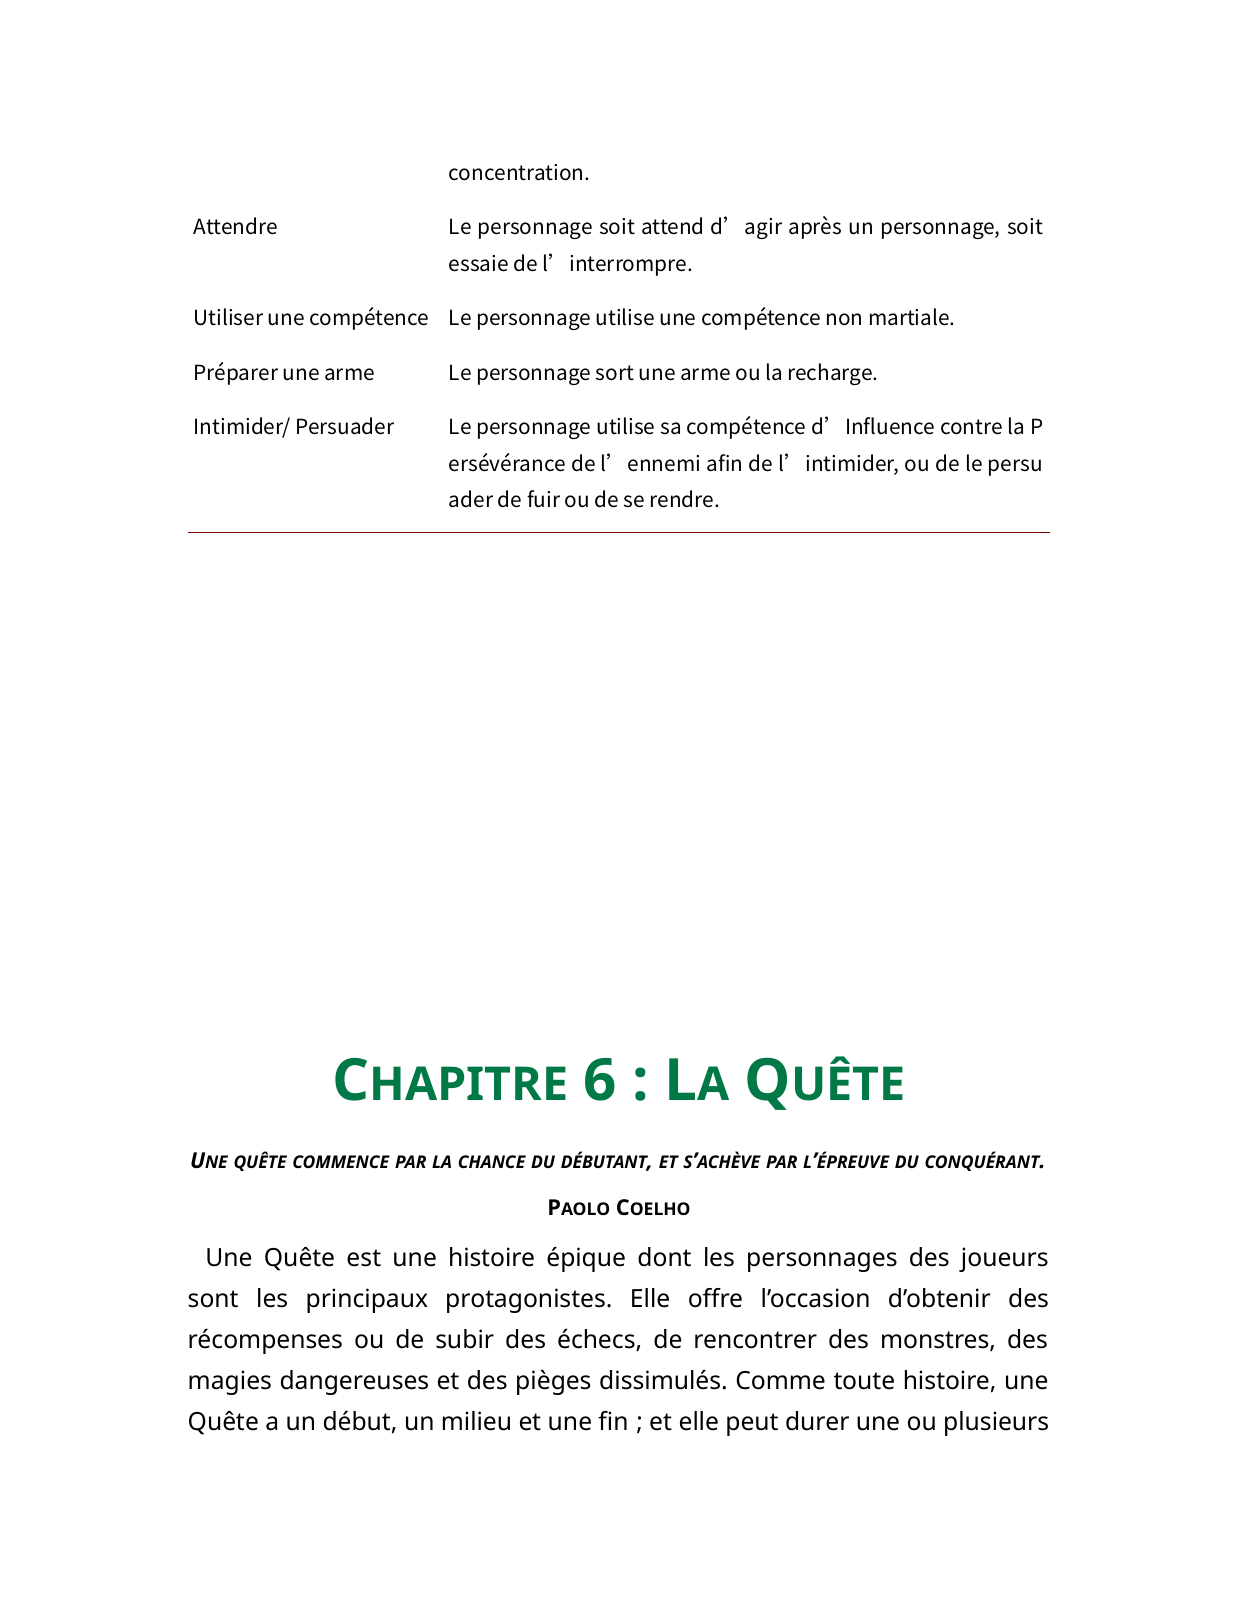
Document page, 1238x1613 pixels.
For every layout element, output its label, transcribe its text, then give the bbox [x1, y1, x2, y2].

table_cell Utiliser une compétence [188, 295, 443, 350]
text Chapitre 6 : La Quête [187, 1038, 1050, 1117]
table_cell Préparer une arme [188, 350, 443, 404]
table_cell [188, 150, 443, 204]
table_cell Le personnage sort une arme ou la recharge. [443, 350, 1050, 404]
table_cell Intimider/ Persuader [188, 405, 443, 532]
table_cell Le personnage utilise une compétence non martiale. [443, 295, 1050, 350]
text Paolo Coelho [187, 1192, 1050, 1222]
text Une quête commence par la chance du débutant, et s’achève par l’épreuve du conquérant. [187, 1145, 1050, 1175]
table_cell Attendre [188, 205, 443, 295]
table_cell concentration. [443, 150, 1050, 204]
text Une Quête est une histoire épique dont les personnages des joueurs sont les principaux protagonistes. Elle offre l’occasion d’obtenir des récompenses ou de subir des échecs, de rencontrer des monstres, des magies dangereuses et des pièges dissimulés. Comme toute histoire, une Quête a un début, un milieu et une fin ; et elle peut durer une ou plusieurs [187, 1240, 1050, 1437]
table_cell Le personnage soit attend d’agir après un personnage, soit essaie de l’interrompre. [443, 205, 1050, 295]
table_cell Le personnage utilise sa compétence d’Influence contre la Persévérance de l’ennemi afin de l’intimider, ou de le persuader de fuir ou de se rendre. [443, 405, 1050, 532]
